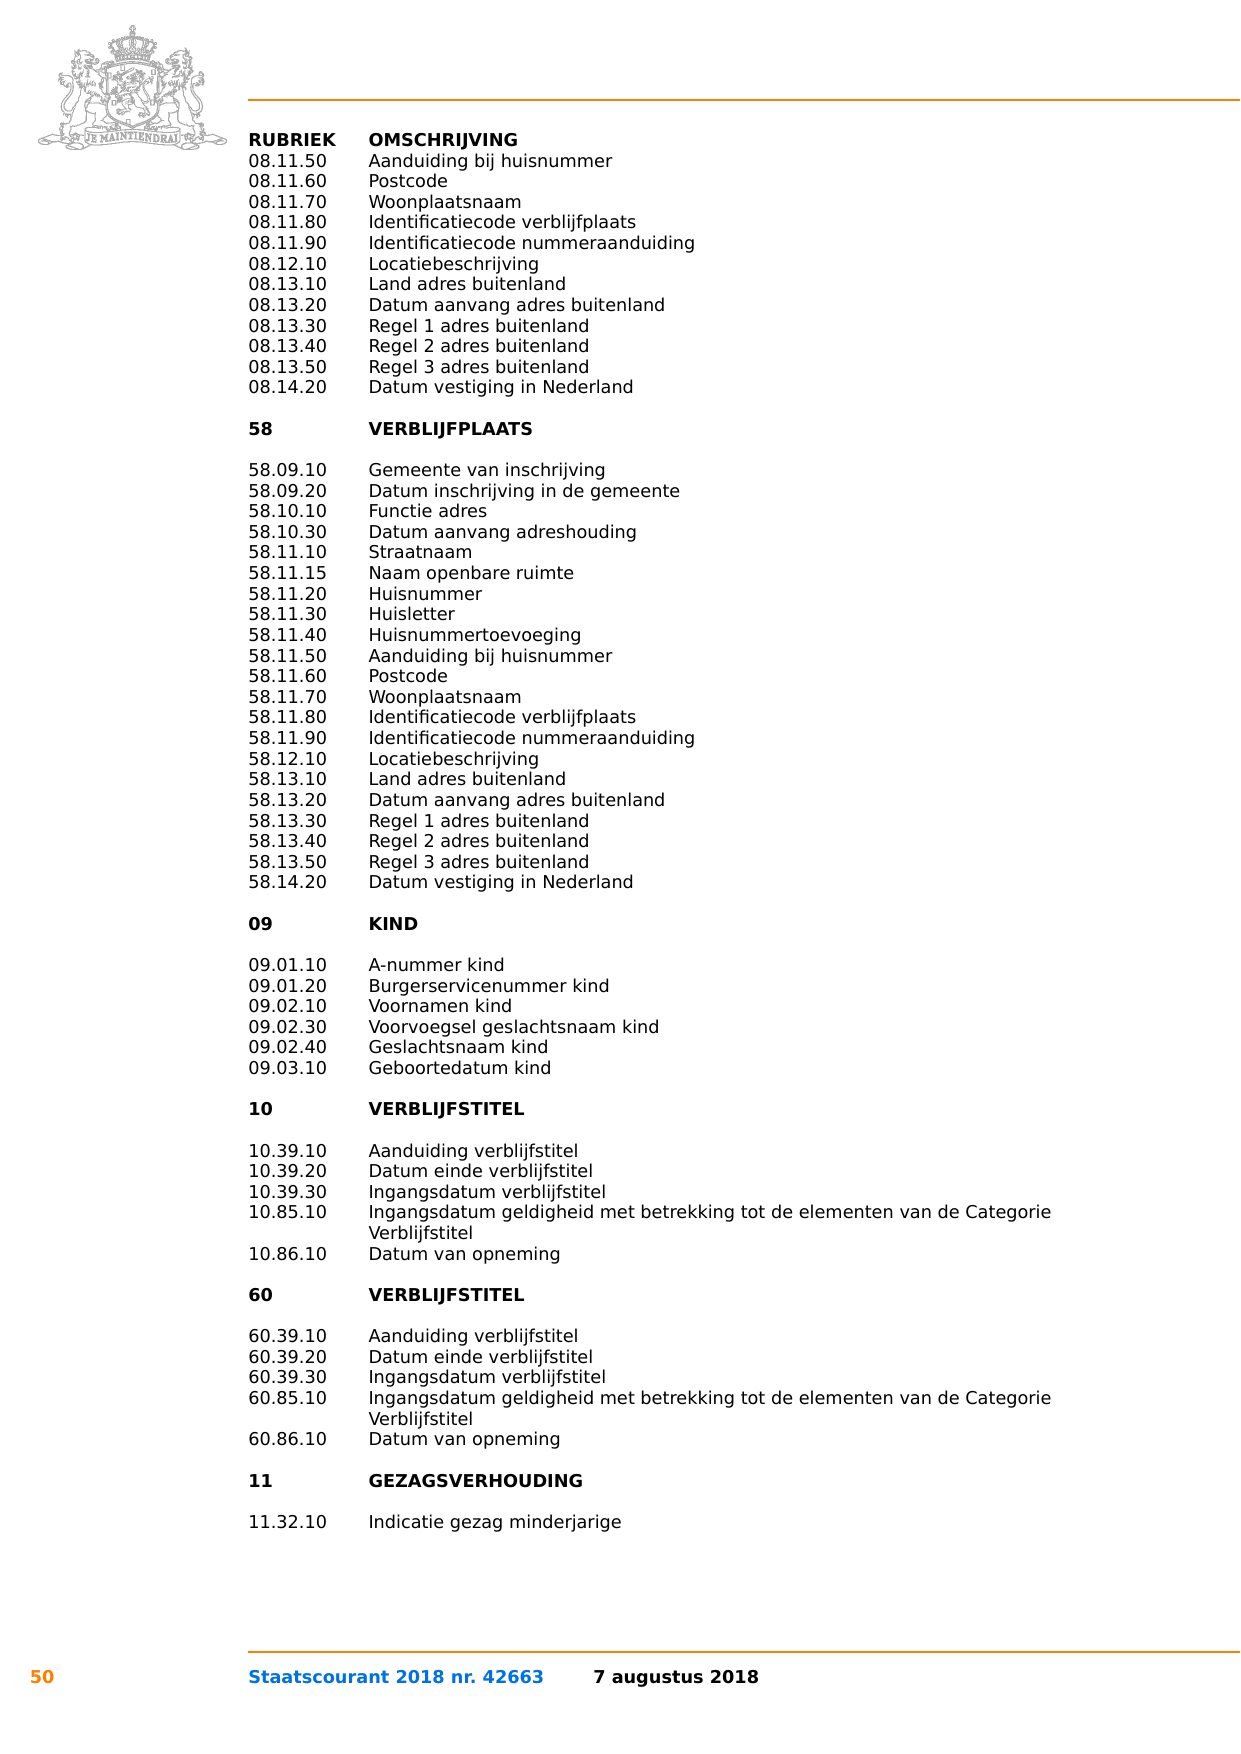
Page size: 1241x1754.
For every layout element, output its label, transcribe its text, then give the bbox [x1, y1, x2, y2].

table_cell Aanduiding bij huisnummer [363, 646, 1163, 666]
table_cell 58.11.50 [248, 646, 362, 666]
table_cell [248, 1306, 362, 1326]
table_cell [363, 398, 1163, 419]
table_cell 08.12.10 [248, 254, 362, 274]
table_cell Identificatiecode nummeraanduiding [363, 233, 1163, 254]
table_cell Indicatie gezag minderjarige [363, 1512, 1163, 1532]
table_cell Aanduiding verblijfstitel [363, 1326, 1163, 1347]
table_cell 58.14.20 [248, 873, 362, 893]
table_cell [363, 1079, 1163, 1099]
table_cell [248, 1264, 362, 1285]
table_cell 58.09.10 [248, 460, 362, 481]
table_cell Woonplaatsnaam [363, 192, 1163, 212]
table_cell Datum aanvang adres buitenland [363, 790, 1163, 811]
table_cell 60.39.20 [248, 1347, 362, 1367]
table_cell 11.32.10 [248, 1512, 362, 1532]
table_cell GEZAGSVERHOUDING [363, 1471, 1163, 1491]
table_cell Locatiebeschrijving [363, 749, 1163, 769]
table_cell 60.39.30 [248, 1368, 362, 1388]
table_cell 58.10.10 [248, 501, 362, 522]
table_cell 09.02.40 [248, 1038, 362, 1058]
table_cell VERBLIJFSTITEL [363, 1099, 1163, 1120]
table_cell Woonplaatsnaam [363, 687, 1163, 707]
table_cell A-nummer kind [363, 955, 1163, 976]
table_cell 08.11.80 [248, 213, 362, 233]
table_cell 58.11.80 [248, 708, 362, 728]
table_cell Geboortedatum kind [363, 1058, 1163, 1079]
table_cell Voorvoegsel geslachtsnaam kind [363, 1017, 1163, 1037]
table_cell 58.11.40 [248, 625, 362, 646]
table_cell 08.13.30 [248, 316, 362, 336]
table_cell Land adres buitenland [363, 769, 1163, 790]
table_cell Aanduiding bij huisnummer [363, 151, 1163, 171]
table_cell [248, 934, 362, 955]
table_cell 09.01.20 [248, 976, 362, 996]
table_cell 10.39.10 [248, 1141, 362, 1161]
table_cell Geslachtsnaam kind [363, 1038, 1163, 1058]
table_cell 09 [248, 914, 362, 934]
table_cell Regel 2 adres buitenland [363, 831, 1163, 852]
table_cell Identificatiecode nummeraanduiding [363, 728, 1163, 749]
table_cell Datum einde verblijfstitel [363, 1161, 1163, 1182]
table_cell VERBLIJFSTITEL [363, 1285, 1163, 1306]
table_cell 60.39.10 [248, 1326, 362, 1347]
table_cell [248, 1450, 362, 1471]
table_cell 08.14.20 [248, 378, 362, 398]
table_cell Huisletter [363, 604, 1163, 625]
table_cell 08.11.90 [248, 233, 362, 254]
table_cell Voornamen kind [363, 996, 1163, 1017]
table_cell 58.13.30 [248, 811, 362, 831]
table_cell 08.11.50 [248, 151, 362, 171]
table_cell 08.13.50 [248, 357, 362, 377]
table_cell 58.11.10 [248, 543, 362, 563]
table_cell Identificatiecode verblijfplaats [363, 708, 1163, 728]
table_cell Ingangsdatum verblijfstitel [363, 1368, 1163, 1388]
table_cell Ingangsdatum verblijfstitel [363, 1182, 1163, 1202]
table_cell Regel 1 adres buitenland [363, 316, 1163, 336]
table_cell Land adres buitenland [363, 274, 1163, 295]
table_cell Regel 1 adres buitenland [363, 811, 1163, 831]
table_cell 58.11.20 [248, 584, 362, 604]
table_cell 58.11.15 [248, 563, 362, 584]
table_cell 09.02.30 [248, 1017, 362, 1037]
table_cell 58.13.20 [248, 790, 362, 811]
table_cell KIND [363, 914, 1163, 934]
table_cell 10.39.30 [248, 1182, 362, 1202]
table_cell [248, 1120, 362, 1141]
table_cell 10 [248, 1099, 362, 1120]
table_cell [363, 1491, 1163, 1512]
table_cell 58.11.90 [248, 728, 362, 749]
table_header RUBRIEK [248, 130, 362, 151]
table_cell 10.86.10 [248, 1244, 362, 1264]
table_cell Functie adres [363, 501, 1163, 522]
table_header OMSCHRIJVING [363, 130, 1163, 151]
table_cell Datum aanvang adres buitenland [363, 295, 1163, 316]
table_cell 08.11.70 [248, 192, 362, 212]
picture [38, 25, 227, 150]
table_cell 58.13.10 [248, 769, 362, 790]
table_cell 08.13.20 [248, 295, 362, 316]
table_cell 60.86.10 [248, 1429, 362, 1450]
table_cell Aanduiding verblijfstitel [363, 1141, 1163, 1161]
table_cell Ingangsdatum geldigheid met betrekking tot de elementen van de Categorie Verblijfstitel [363, 1388, 1163, 1429]
table_cell Gemeente van inschrijving [363, 460, 1163, 481]
table_cell 08.11.60 [248, 171, 362, 192]
table_cell [363, 1306, 1163, 1326]
table_cell 11 [248, 1471, 362, 1491]
table_cell 58.09.20 [248, 481, 362, 501]
table_cell [248, 1079, 362, 1099]
table_cell Naam openbare ruimte [363, 563, 1163, 584]
table_cell [363, 1264, 1163, 1285]
table_cell [363, 934, 1163, 955]
table_cell Identificatiecode verblijfplaats [363, 213, 1163, 233]
table_cell [248, 893, 362, 914]
table_cell Datum van opneming [363, 1429, 1163, 1450]
table_cell Datum inschrijving in de gemeente [363, 481, 1163, 501]
table_cell [363, 439, 1163, 460]
table_cell 58.11.70 [248, 687, 362, 707]
table_cell VERBLIJFPLAATS [363, 419, 1163, 439]
table_cell 10.39.20 [248, 1161, 362, 1182]
table_cell [363, 1450, 1163, 1471]
table_cell 10.85.10 [248, 1203, 362, 1244]
table_cell [363, 1120, 1163, 1141]
table_cell [248, 398, 362, 419]
table_cell [363, 893, 1163, 914]
table_cell Datum aanvang adreshouding [363, 522, 1163, 542]
table_cell [248, 1491, 362, 1512]
table_cell 58 [248, 419, 362, 439]
table_cell Huisnummertoevoeging [363, 625, 1163, 646]
table_cell 08.13.10 [248, 274, 362, 295]
table_cell 58.11.60 [248, 666, 362, 687]
table_cell Regel 3 adres buitenland [363, 852, 1163, 872]
table_cell 09.03.10 [248, 1058, 362, 1079]
table_cell 58.11.30 [248, 604, 362, 625]
table_cell Regel 3 adres buitenland [363, 357, 1163, 377]
table_cell 09.01.10 [248, 955, 362, 976]
table_cell 60.85.10 [248, 1388, 362, 1429]
table_cell 58.13.50 [248, 852, 362, 872]
table_cell 08.13.40 [248, 336, 362, 357]
table_cell Huisnummer [363, 584, 1163, 604]
table_cell Datum van opneming [363, 1244, 1163, 1264]
table_cell [248, 439, 362, 460]
table_cell 60 [248, 1285, 362, 1306]
table_cell Datum vestiging in Nederland [363, 873, 1163, 893]
table_cell 58.12.10 [248, 749, 362, 769]
table_cell Datum vestiging in Nederland [363, 378, 1163, 398]
table_cell Burgerservicenummer kind [363, 976, 1163, 996]
table_cell Regel 2 adres buitenland [363, 336, 1163, 357]
table_cell Locatiebeschrijving [363, 254, 1163, 274]
table_cell 09.02.10 [248, 996, 362, 1017]
table_cell Postcode [363, 666, 1163, 687]
table_cell 58.10.30 [248, 522, 362, 542]
table_cell Postcode [363, 171, 1163, 192]
table_cell Straatnaam [363, 543, 1163, 563]
table_cell 58.13.40 [248, 831, 362, 852]
table_cell Datum einde verblijfstitel [363, 1347, 1163, 1367]
table_cell Ingangsdatum geldigheid met betrekking tot de elementen van de Categorie Verblijfstitel [363, 1203, 1163, 1244]
